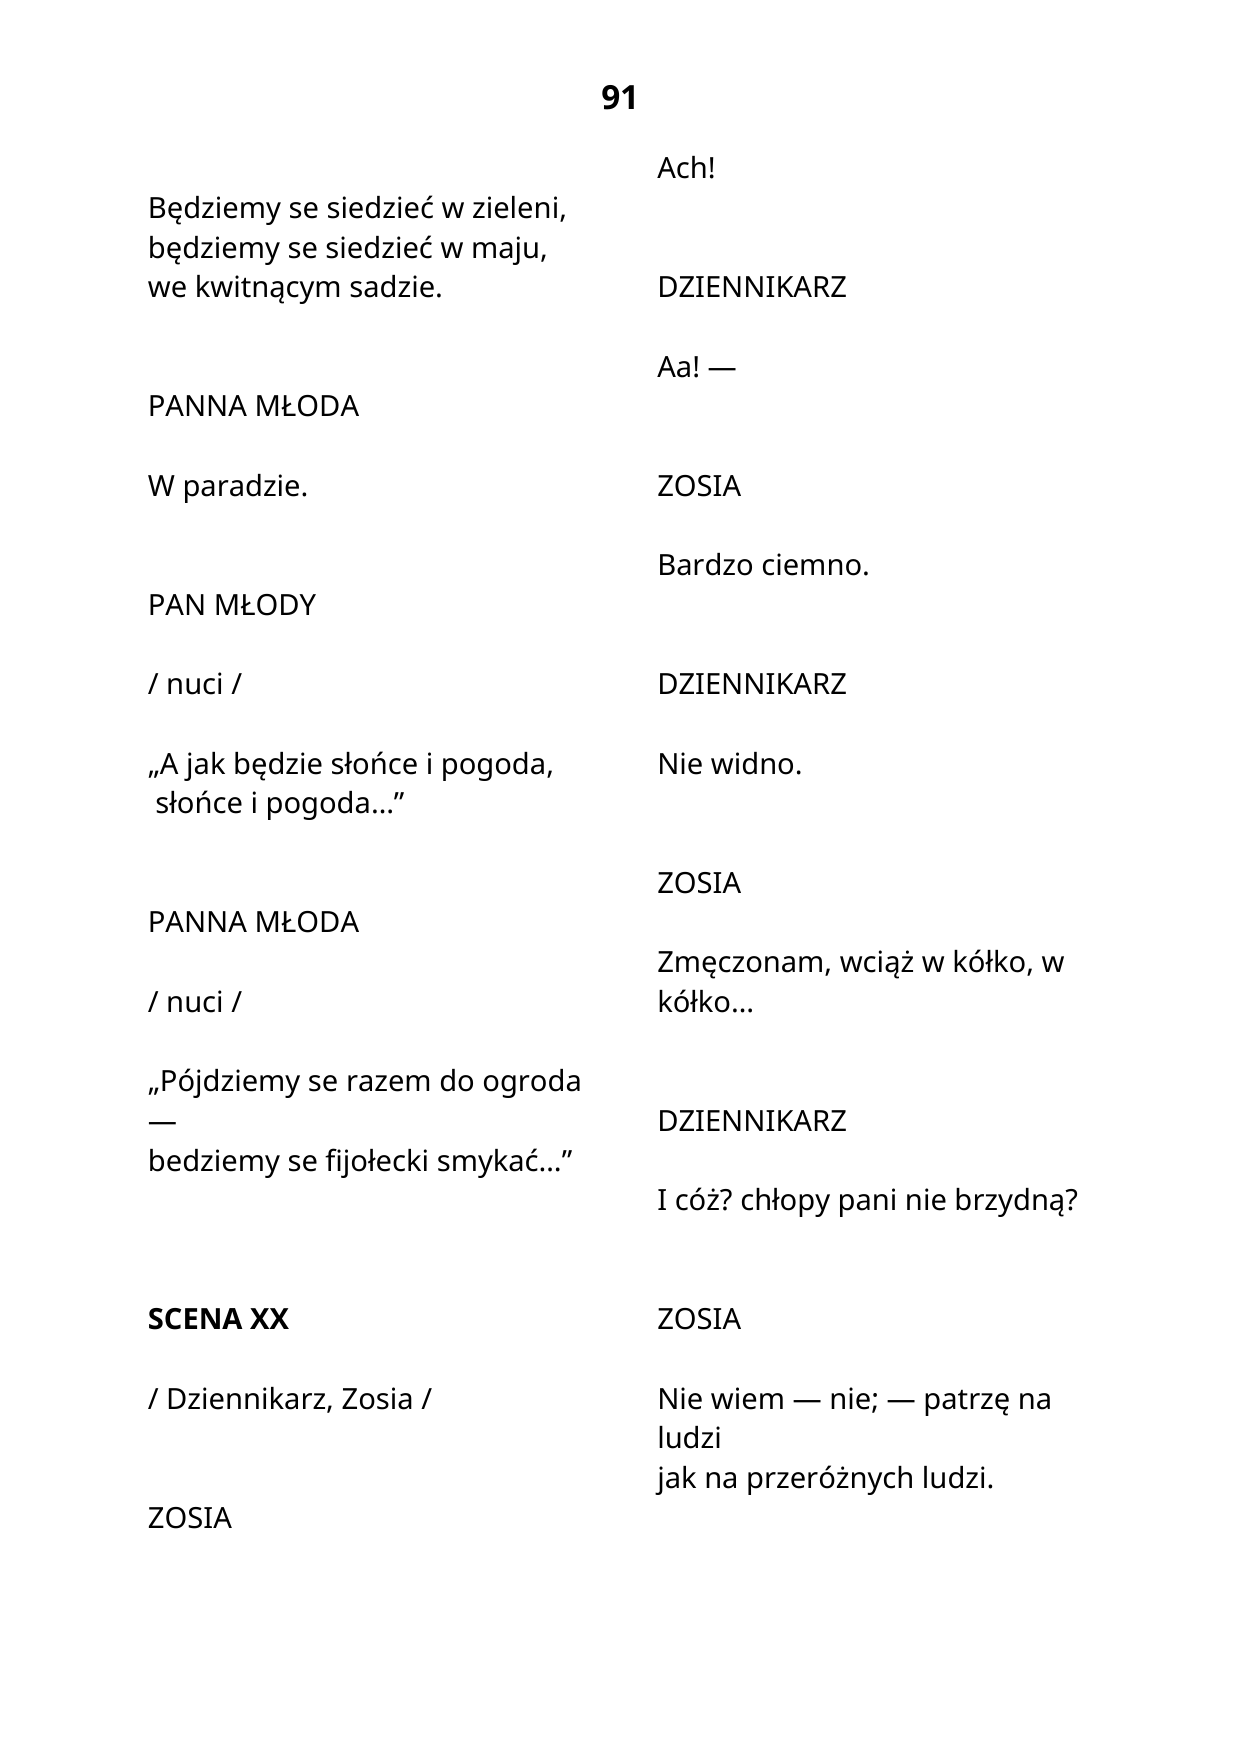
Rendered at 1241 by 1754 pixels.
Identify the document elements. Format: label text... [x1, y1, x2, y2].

text będziemy se siedzieć w maju, [148, 227, 583, 267]
text PAN MŁODY [148, 584, 583, 624]
text „A jak będzie słońce i pogoda, [148, 743, 583, 783]
text bedziemy se fijołecki smykać…” [148, 1140, 583, 1179]
text / nuci / [148, 981, 583, 1021]
text jak na przeróżnych ludzi. [657, 1457, 1093, 1497]
text Aa! — [657, 346, 1093, 386]
text „Pójdziemy se razem do ogroda — [148, 1060, 583, 1140]
text DZIENNIKARZ [657, 1100, 1093, 1140]
text Będziemy se siedzieć w zieleni, [148, 187, 583, 227]
text / Dziennikarz, Zosia / [148, 1378, 583, 1418]
text DZIENNIKARZ [657, 267, 1093, 306]
text ZOSIA [657, 1298, 1093, 1338]
text Nie widno. [657, 743, 1093, 783]
text PANNA MŁODA [148, 902, 583, 941]
text Bardzo ciemno. [657, 544, 1093, 584]
text W paradzie. [148, 465, 583, 505]
text ZOSIA [148, 1497, 583, 1537]
text Zmęczonam, wciąż w kółko, w kółko… [657, 941, 1093, 1021]
text ZOSIA [657, 465, 1093, 505]
text / nuci / [148, 663, 583, 703]
text DZIENNIKARZ [657, 663, 1093, 703]
text słońce i pogoda…” [148, 783, 583, 822]
text SCENA XX [148, 1298, 583, 1338]
text PANNA MŁODA [148, 386, 583, 425]
text we kwitnącym sadzie. [148, 267, 583, 306]
text ZOSIA [657, 862, 1093, 902]
text Ach! [657, 148, 1093, 187]
text I cóż? chłopy pani nie brzydną? [657, 1179, 1093, 1219]
text Nie wiem — nie; — patrzę na ludzi [657, 1378, 1093, 1457]
